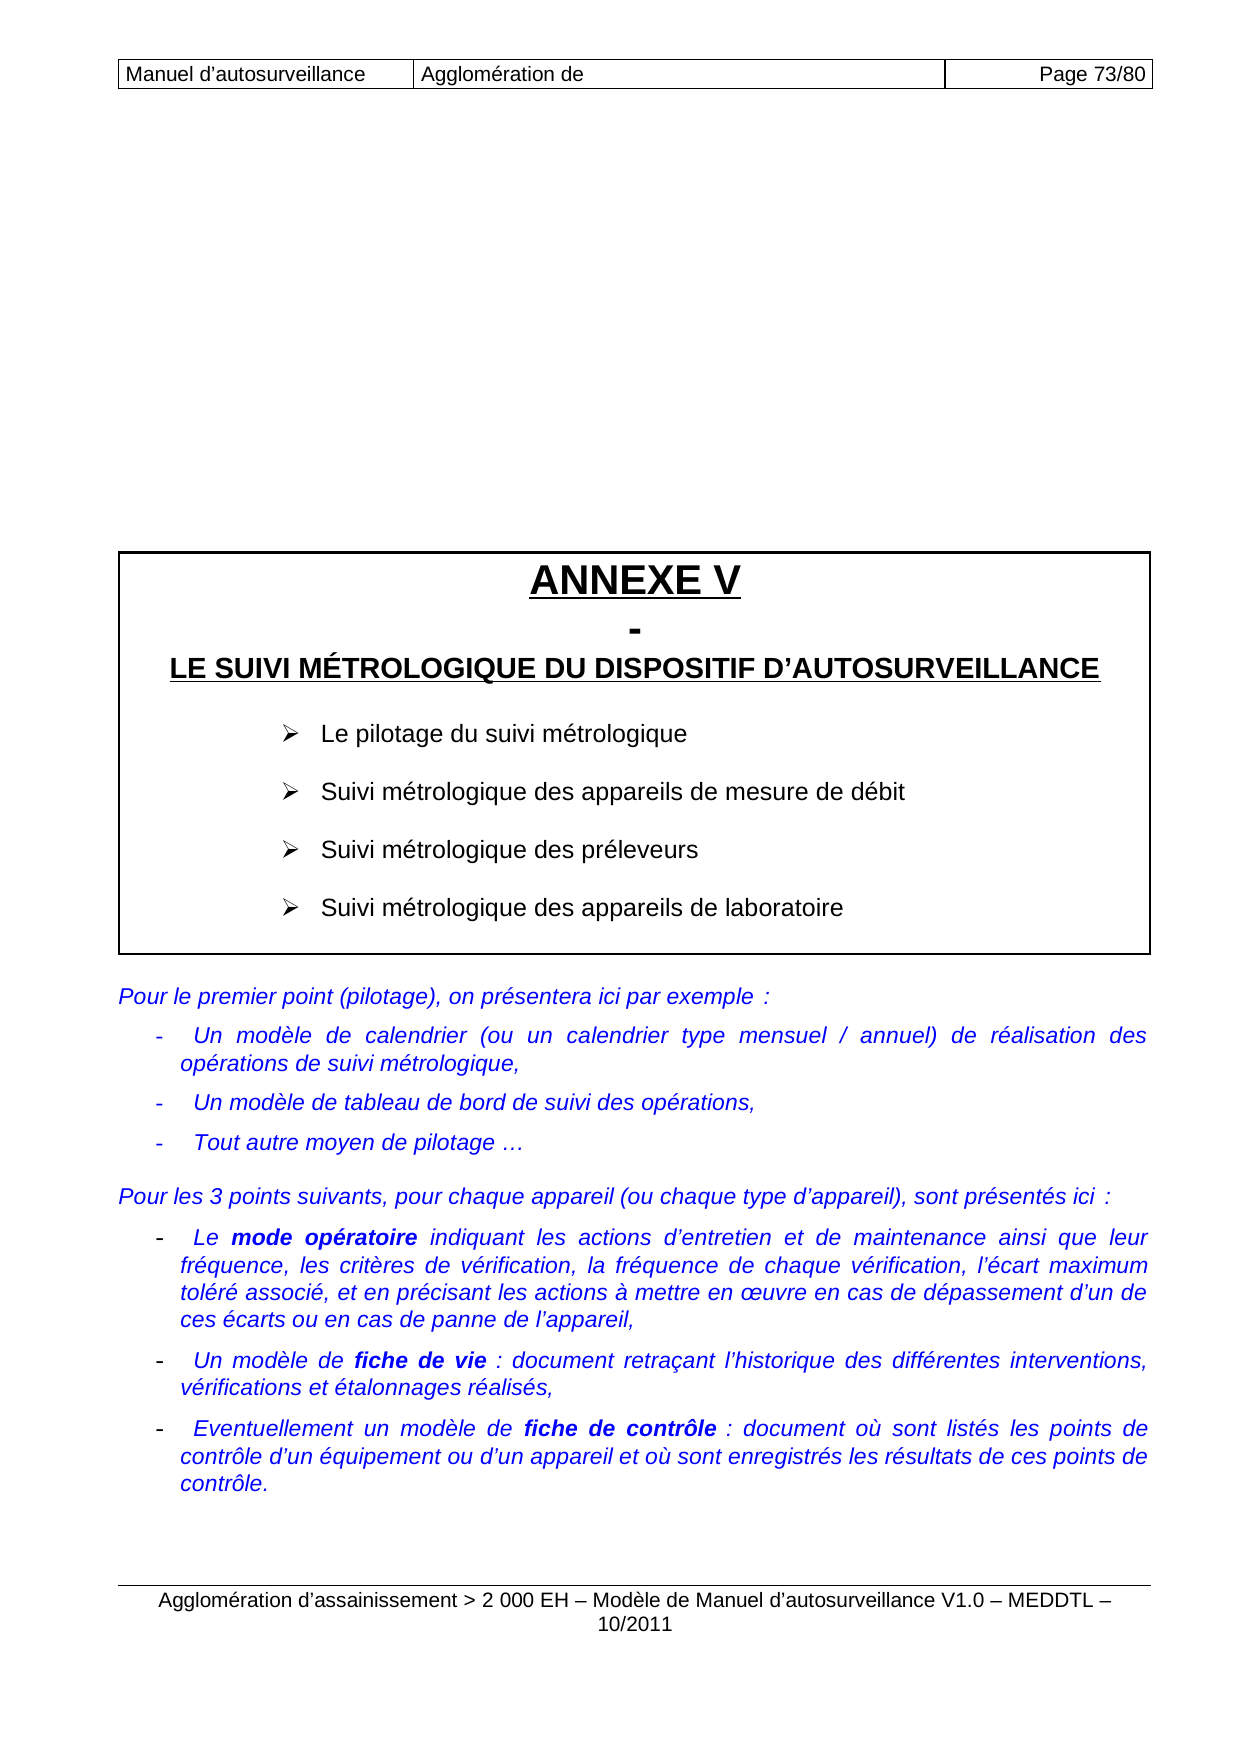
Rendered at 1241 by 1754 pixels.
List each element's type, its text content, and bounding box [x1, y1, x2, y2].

text  Suivi métrologique des appareils de laboratoire [120, 889, 1149, 922]
list Un modèle de calendrier (ou un calendrier type mensuel / annuel) de réalisation des opérations de suivi métrologique, [155, 1022, 1151, 1076]
text  Le pilotage du suivi métrologique [120, 714, 1149, 748]
text  Suivi métrologique des appareils de mesure de débit [120, 772, 1149, 806]
list Le mode opératoire indiquant les actions d’entretien et de maintenance ainsi que leur fréquence, les critères de vérification, la fréquence de chaque vérification, l’écart maximum toléré associé, et en précisant les actions à mettre en œuvre en cas de dépassement d’un de ces écarts ou en cas de panne de l’appareil, [155, 1222, 1151, 1332]
list Tout autre moyen de pilotage … [155, 1128, 1151, 1155]
list Eventuellement un modèle de fiche de contrôle : document où sont listés les points de contrôle d’un équipement ou d’un appareil et où sont enregistrés les résultats de ces points de contrôle. [155, 1413, 1151, 1497]
text ANNEXE V - Le suivi métrologique du dispositif d’autosurveillance [120, 554, 1149, 685]
text Pour le premier point (pilotage), on présentera ici par exemple : [118, 982, 1151, 1009]
list Un modèle de fiche de vie : document retraçant l’historique des différentes interventions, vérifications et étalonnages réalisés, [155, 1345, 1151, 1401]
list Un modèle de tableau de bord de suivi des opérations, [155, 1088, 1151, 1116]
text  Suivi métrologique des préleveurs [120, 831, 1149, 864]
text Pour les 3 points suivants, pour chaque appareil (ou chaque type d’appareil), sont présentés ici : [118, 1182, 1151, 1209]
